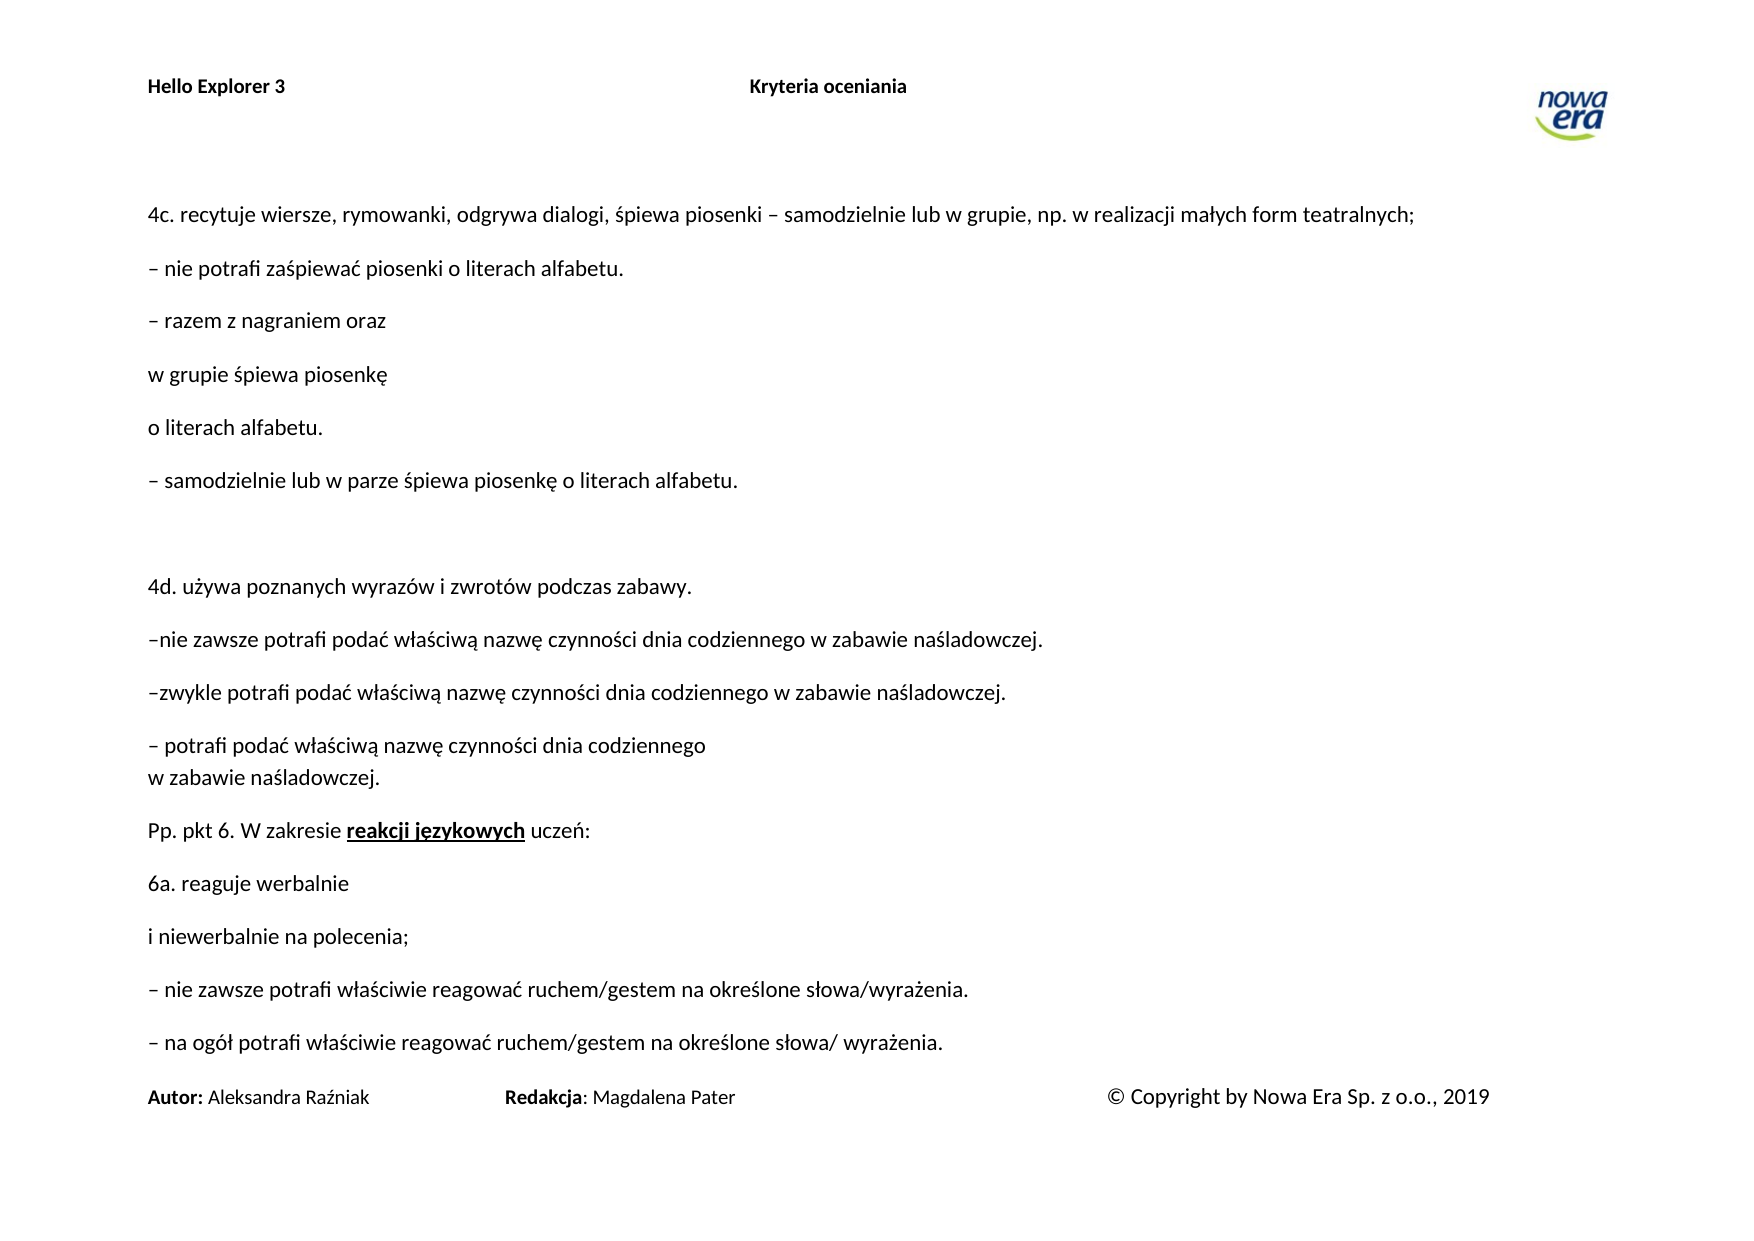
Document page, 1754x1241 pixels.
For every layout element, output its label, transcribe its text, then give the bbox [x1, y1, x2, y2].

text i niewerbalnie na polecenia; [148, 922, 1606, 950]
text – nie potrafi zaśpiewać piosenki o literach alfabetu. [148, 254, 1606, 282]
text o literach alfabetu. [148, 413, 1606, 441]
text –nie zawsze potrafi podać właściwą nazwę czynności dnia codziennego w zabawie naśladowczej. [148, 625, 1606, 653]
text 4d. używa poznanych wyrazów i zwrotów podczas zabawy. [148, 572, 1606, 600]
text – nie zawsze potrafi właściwie reagować ruchem/gestem na określone słowa/wyrażenia. [148, 975, 1606, 1003]
picture [1526, 83, 1621, 148]
text 4c. recytuje wiersze, rymowanki, odgrywa dialogi, śpiewa piosenki – samodzielnie lub w grupie, np. w realizacji małych form teatralnych; [148, 201, 1606, 229]
text –zwykle potrafi podać właściwą nazwę czynności dnia codziennego w zabawie naśladowczej. [148, 678, 1606, 706]
text – na ogół potrafi właściwie reagować ruchem/gestem na określone słowa/ wyrażenia. [148, 1028, 1606, 1056]
text – potrafi podać właściwą nazwę czynności dnia codziennego w zabawie naśladowczej. [148, 731, 1606, 791]
text 6a. reaguje werbalnie [148, 869, 1606, 897]
text w grupie śpiewa piosenkę [148, 360, 1606, 388]
text – samodzielnie lub w parze śpiewa piosenkę o literach alfabetu. [148, 466, 1606, 494]
text Pp. pkt 6. W zakresie reakcji językowych uczeń: [148, 816, 1606, 844]
text – razem z nagraniem oraz [148, 307, 1606, 335]
